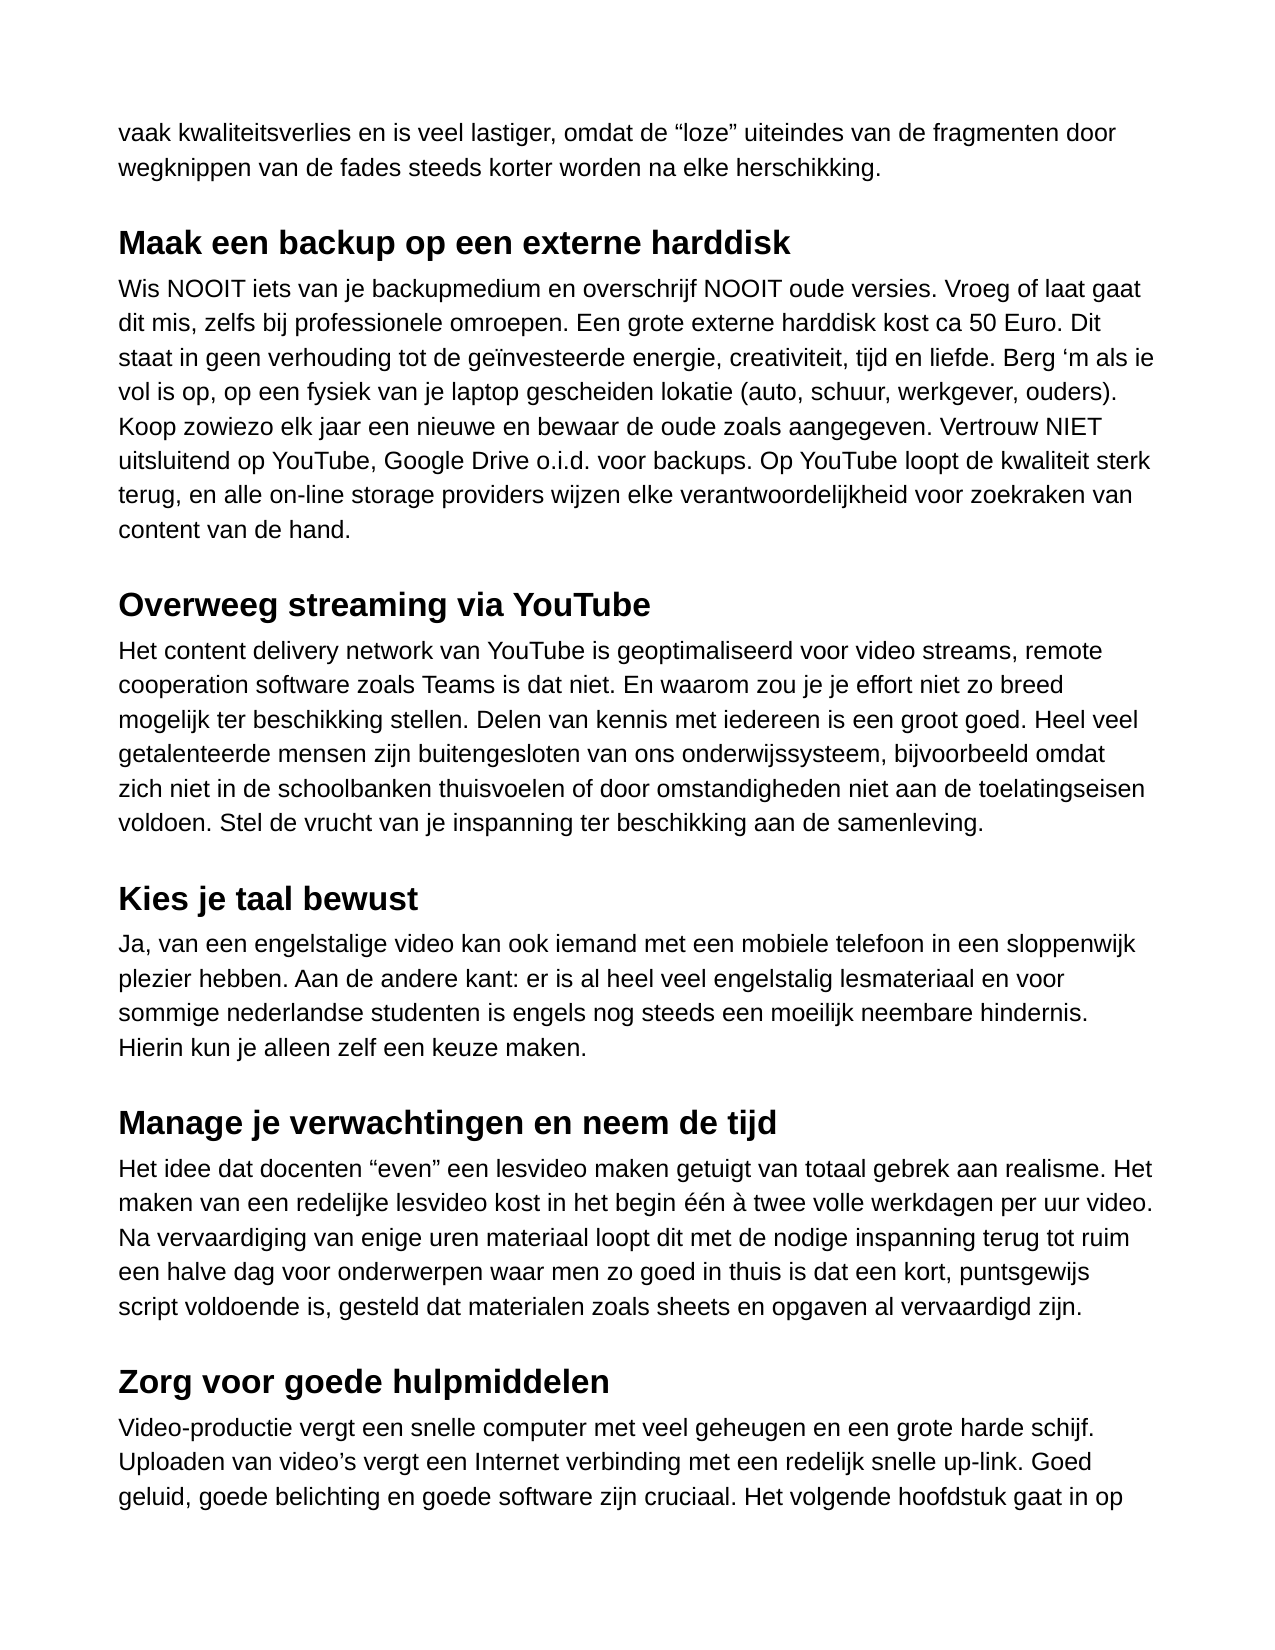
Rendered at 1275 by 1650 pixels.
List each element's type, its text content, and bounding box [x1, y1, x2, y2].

text Ja, van een engelstalige video kan ook iemand met een mobiele telefoon in een sloppenwijk plezier hebben. Aan de andere kant: er is al heel veel engelstalig lesmateriaal en voor sommige nederlandse studenten is engels nog steeds een moeilijk neembare hindernis. Hierin kun je alleen zelf een keuze maken. [118, 929, 1157, 1062]
text Het idee dat docenten “even” een lesvideo maken getuigt van totaal gebrek aan realisme. Het maken van een redelijke lesvideo kost in het begin één à twee volle werkdagen per uur video. Na vervaardiging van enige uren materiaal loopt dit met de nodige inspanning terug tot ruim een halve dag voor onderwerpen waar men zo goed in thuis is dat een kort, puntsgewijs script voldoende is, gesteld dat materialen zoals sheets en opgaven al vervaardigd zijn. [118, 1154, 1157, 1321]
subtitle Manage je verwachtingen en neem de tijd [118, 1103, 1157, 1141]
subtitle Zorg voor goede hulpmiddelen [118, 1362, 1157, 1400]
text Wis NOOIT iets van je backupmedium en overschrijf NOOIT oude versies. Vroeg of laat gaat dit mis, zelfs bij professionele omroepen. Een grote externe harddisk kost ca 50 Euro. Dit staat in geen verhouding tot de geϊnvesteerde energie, creativiteit, tijd en liefde. Berg ‘m als ie vol is op, op een fysiek van je laptop gescheiden lokatie (auto, schuur, werkgever, ouders). Koop zowiezo elk jaar een nieuwe en bewaar de oude zoals aangegeven. Vertrouw NIET uitsluitend op YouTube, Google Drive o.i.d. voor backups. Op YouTube loopt de kwaliteit sterk terug, en alle on-line storage providers wijzen elke verantwoordelijkheid voor zoekraken van content van de hand. [118, 274, 1157, 544]
text Het content delivery network van YouTube is geoptimaliseerd voor video streams, remote cooperation software zoals Teams is dat niet. En waarom zou je je effort niet zo breed mogelijk ter beschikking stellen. Delen van kennis met iedereen is een groot goed. Heel veel getalenteerde mensen zijn buitengesloten van ons onderwijssysteem, bijvoorbeeld omdat zich niet in de schoolbanken thuisvoelen of door omstandigheden niet aan de toelatingseisen voldoen. Stel de vrucht van je inspanning ter beschikking aan de samenleving. [118, 636, 1157, 837]
subtitle Overweeg streaming via YouTube [118, 585, 1157, 623]
subtitle Kies je taal bewust [118, 878, 1157, 917]
subtitle Maak een backup op een externe harddisk [118, 222, 1157, 261]
text vaak kwaliteitsverlies en is veel lastiger, omdat de “loze” uiteindes van de fragmenten door wegknippen van de fades steeds korter worden na elke herschikking. [118, 118, 1157, 181]
text Video-productie vergt een snelle computer met veel geheugen en een grote harde schijf. Uploaden van video’s vergt een Internet verbinding met een redelijk snelle up-link. Goed geluid, goede belichting en goede software zijn cruciaal. Het volgende hoofdstuk gaat in op [118, 1413, 1157, 1511]
